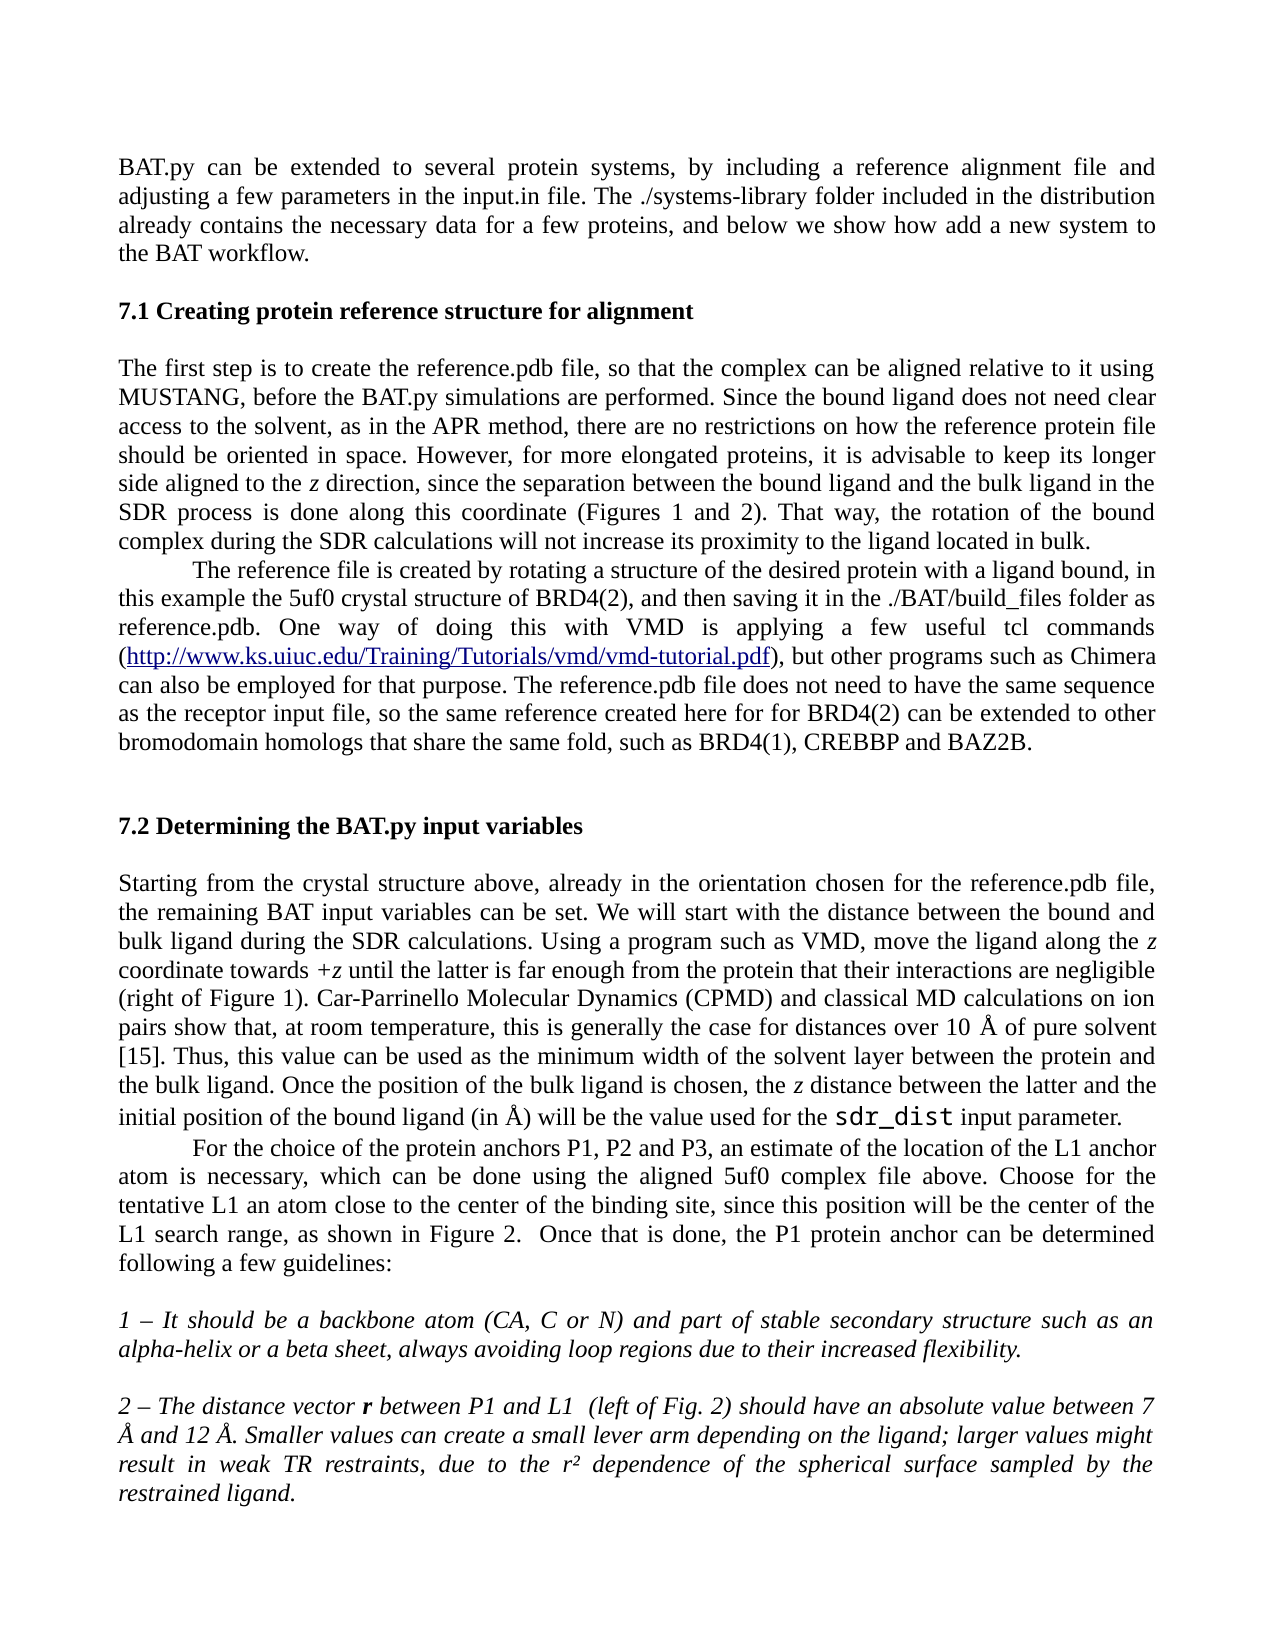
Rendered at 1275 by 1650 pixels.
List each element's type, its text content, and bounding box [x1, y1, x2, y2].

text 7.1 Creating protein reference structure for alignment [118, 296, 1157, 325]
text 1 – It should be a backbone atom (CA, C or N) and part of stable secondary structure such as an alpha-helix or a beta sheet, always avoiding loop regions due to their increased flexibility. [118, 1305, 1157, 1363]
text The first step is to create the reference.pdb file, so that the complex can be aligned relative to it using MUSTANG, before the BAT.py simulations are performed. Since the bound ligand does not need clear access to the solvent, as in the APR method, there are no restrictions on how the reference protein file should be oriented in space. However, for more elongated proteins, it is advisable to keep its longer side aligned to the z direction, since the separation between the bound ligand and the bulk ligand in the SDR process is done along this coordinate (Figures 1 and 2). That way, the rotation of the bound complex during the SDR calculations will not increase its proximity to the ligand located in bulk. [118, 353, 1157, 555]
text BAT.py can be extended to several protein systems, by including a reference alignment file and adjusting a few parameters in the input.in file. The ./systems-library folder included in the distribution already contains the necessary data for a few proteins, and below we show how add a new system to the BAT workflow. [118, 152, 1157, 267]
text For the choice of the protein anchors P1, P2 and P3, an estimate of the location of the L1 anchor atom is necessary, which can be done using the aligned 5uf0 complex file above. Choose for the tentative L1 an atom close to the center of the binding site, since this position will be the center of the L1 search range, as shown in Figure 2. Once that is done, the P1 protein anchor can be determined following a few guidelines: [118, 1133, 1157, 1276]
text The reference file is created by rotating a structure of the desired protein with a ligand bound, in this example the 5uf0 crystal structure of BRD4(2), and then saving it in the ./BAT/build_files folder as reference.pdb. One way of doing this with VMD is applying a few useful tcl commands (http://www.ks.uiuc.edu/Training/Tutorials/vmd/vmd-tutorial.pdf), but other programs such as Chimera can also be employed for that purpose. The reference.pdb file does not need to have the same sequence as the receptor input file, so the same reference created here for for BRD4(2) can be extended to other bromodomain homologs that share the same fold, such as BRD4(1), CREBBP and BAZ2B. [118, 555, 1157, 756]
text 2 – The distance vector r between P1 and L1 (left of Fig. 2) should have an absolute value between 7 Å and 12 Å. Smaller values can create a small lever arm depending on the ligand; larger values might result in weak TR restraints, due to the r² dependence of the spherical surface sampled by the restrained ligand. [118, 1391, 1157, 1506]
text 7.2 Determining the BAT.py input variables [118, 811, 1157, 840]
text Starting from the crystal structure above, already in the orientation chosen for the reference.pdb file, the remaining BAT input variables can be set. We will start with the distance between the bound and bulk ligand during the SDR calculations. Using a program such as VMD, move the ligand along the z coordinate towards +z until the latter is far enough from the protein that their interactions are negligible (right of Figure 1). Car-Parrinello Molecular Dynamics (CPMD) and classical MD calculations on ion pairs show that, at room temperature, this is generally the case for distances over 10 Å of pure solvent [15]. Thus, this value can be used as the minimum width of the solvent layer between the protein and the bulk ligand. Once the position of the bulk ligand is chosen, the z distance between the latter and the initial position of the bound ligand (in Å) will be the value used for the sdr_dist input parameter. [118, 868, 1157, 1133]
